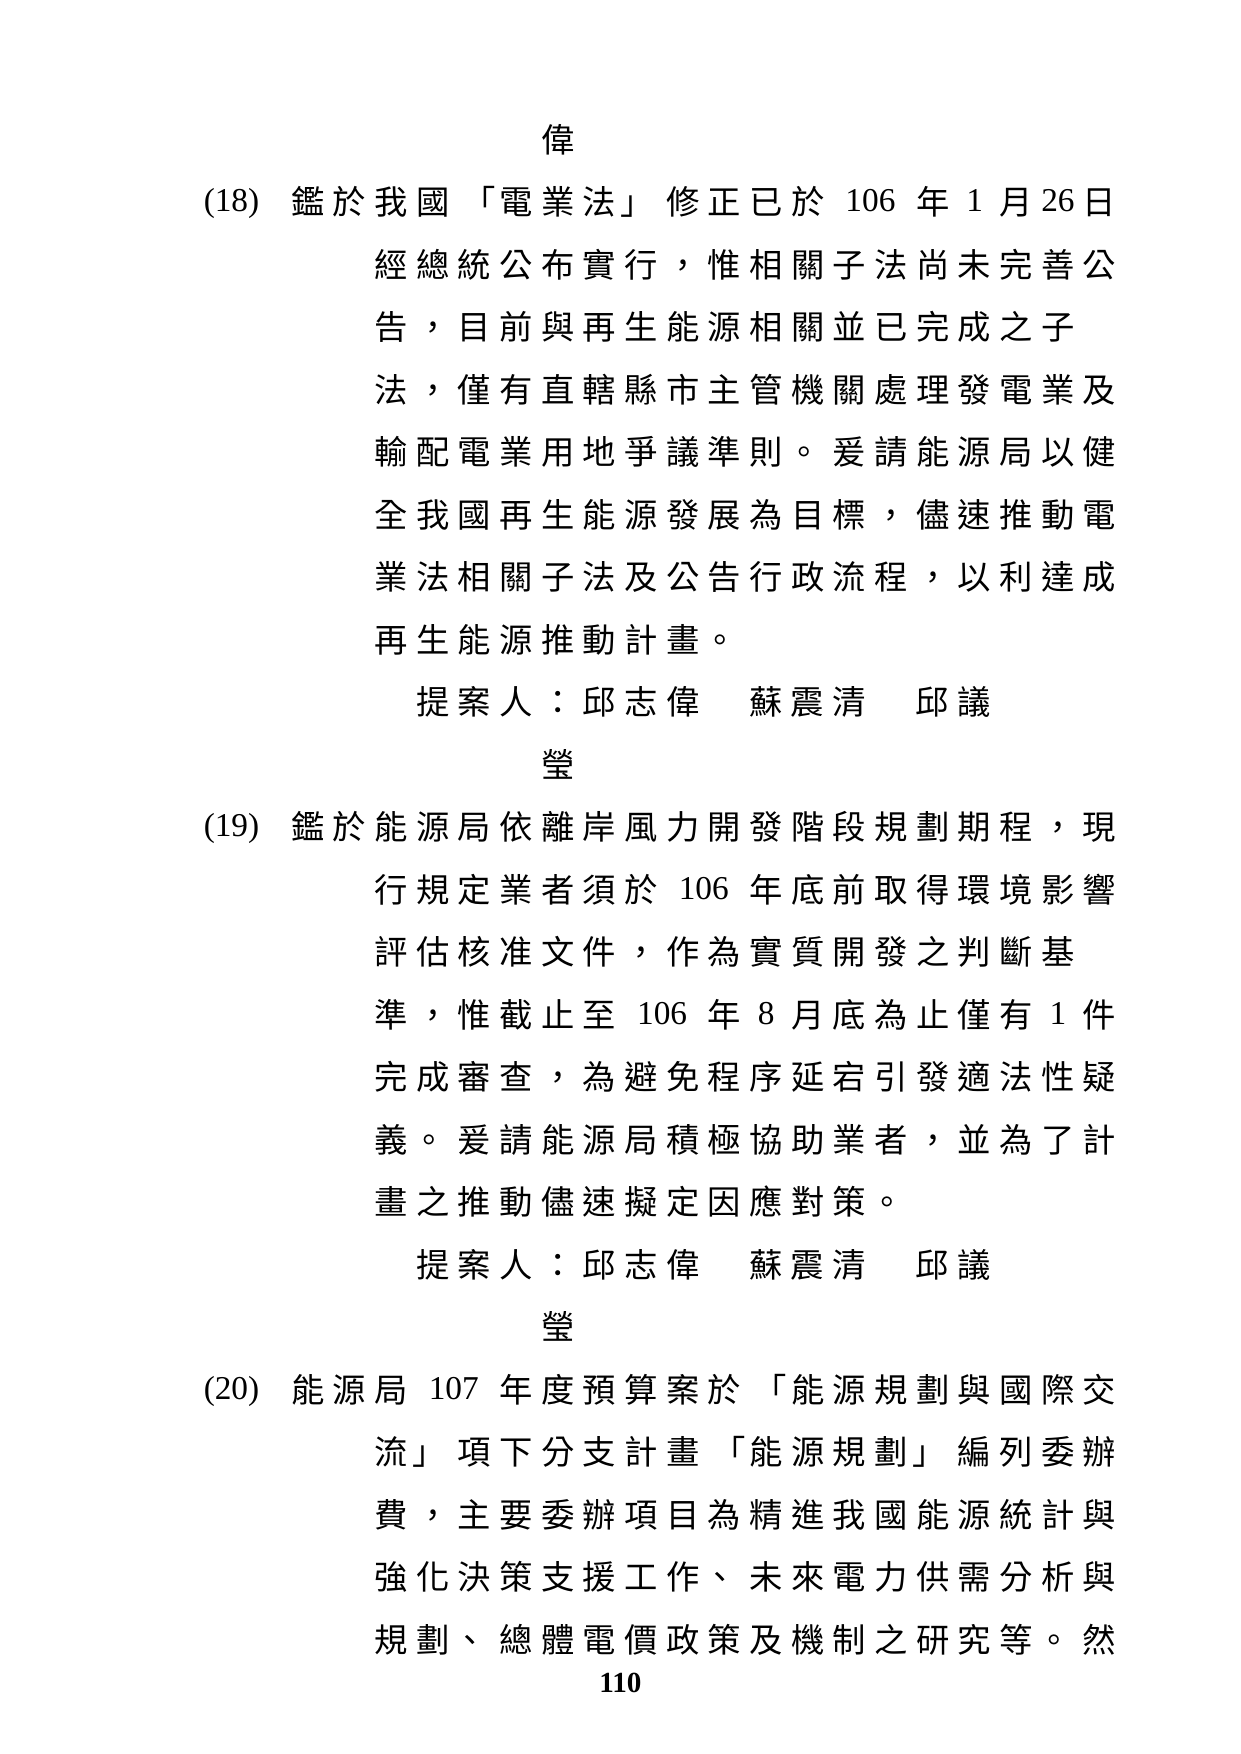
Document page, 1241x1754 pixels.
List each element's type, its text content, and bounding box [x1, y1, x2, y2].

list 鑑於能源局依離岸風力開發階段規劃期程，現行規定業者須於106年底前取得環境影響評估核准文件，作為實質開發之判斷基準，惟截止至106年8月底為止僅有1件完成審查，為避免程序延宕引發適法性疑義。爰請能源局積極協助業者，並為了計畫之推動儘速擬定因應對策。 [189, 783, 1120, 1221]
text 提案人：邱志偉 蘇震清 邱議瑩 [394, 658, 1016, 783]
text 偉 [394, 96, 1016, 158]
text 提案人：邱志偉 蘇震清 邱議瑩 [394, 1221, 1016, 1346]
list 能源局107年度預算案於「能源規劃與國際交流」項下分支計畫「能源規劃」編列委辦費，主要委辦項目為精進我國能源統計與強化決策支援工作、未來電力供需分析與規劃、總體電價政策及機制之研究等。然 [189, 1346, 1120, 1658]
list 鑑於我國「電業法」修正已於106年1月26日經總統公布實行，惟相關子法尚未完善公告，目前與再生能源相關並已完成之子法，僅有直轄縣市主管機關處理發電業及輸配電業用地爭議準則。爰請能源局以健全我國再生能源發展為目標，儘速推動電業法相關子法及公告行政流程，以利達成再生能源推動計畫。 [189, 158, 1120, 658]
